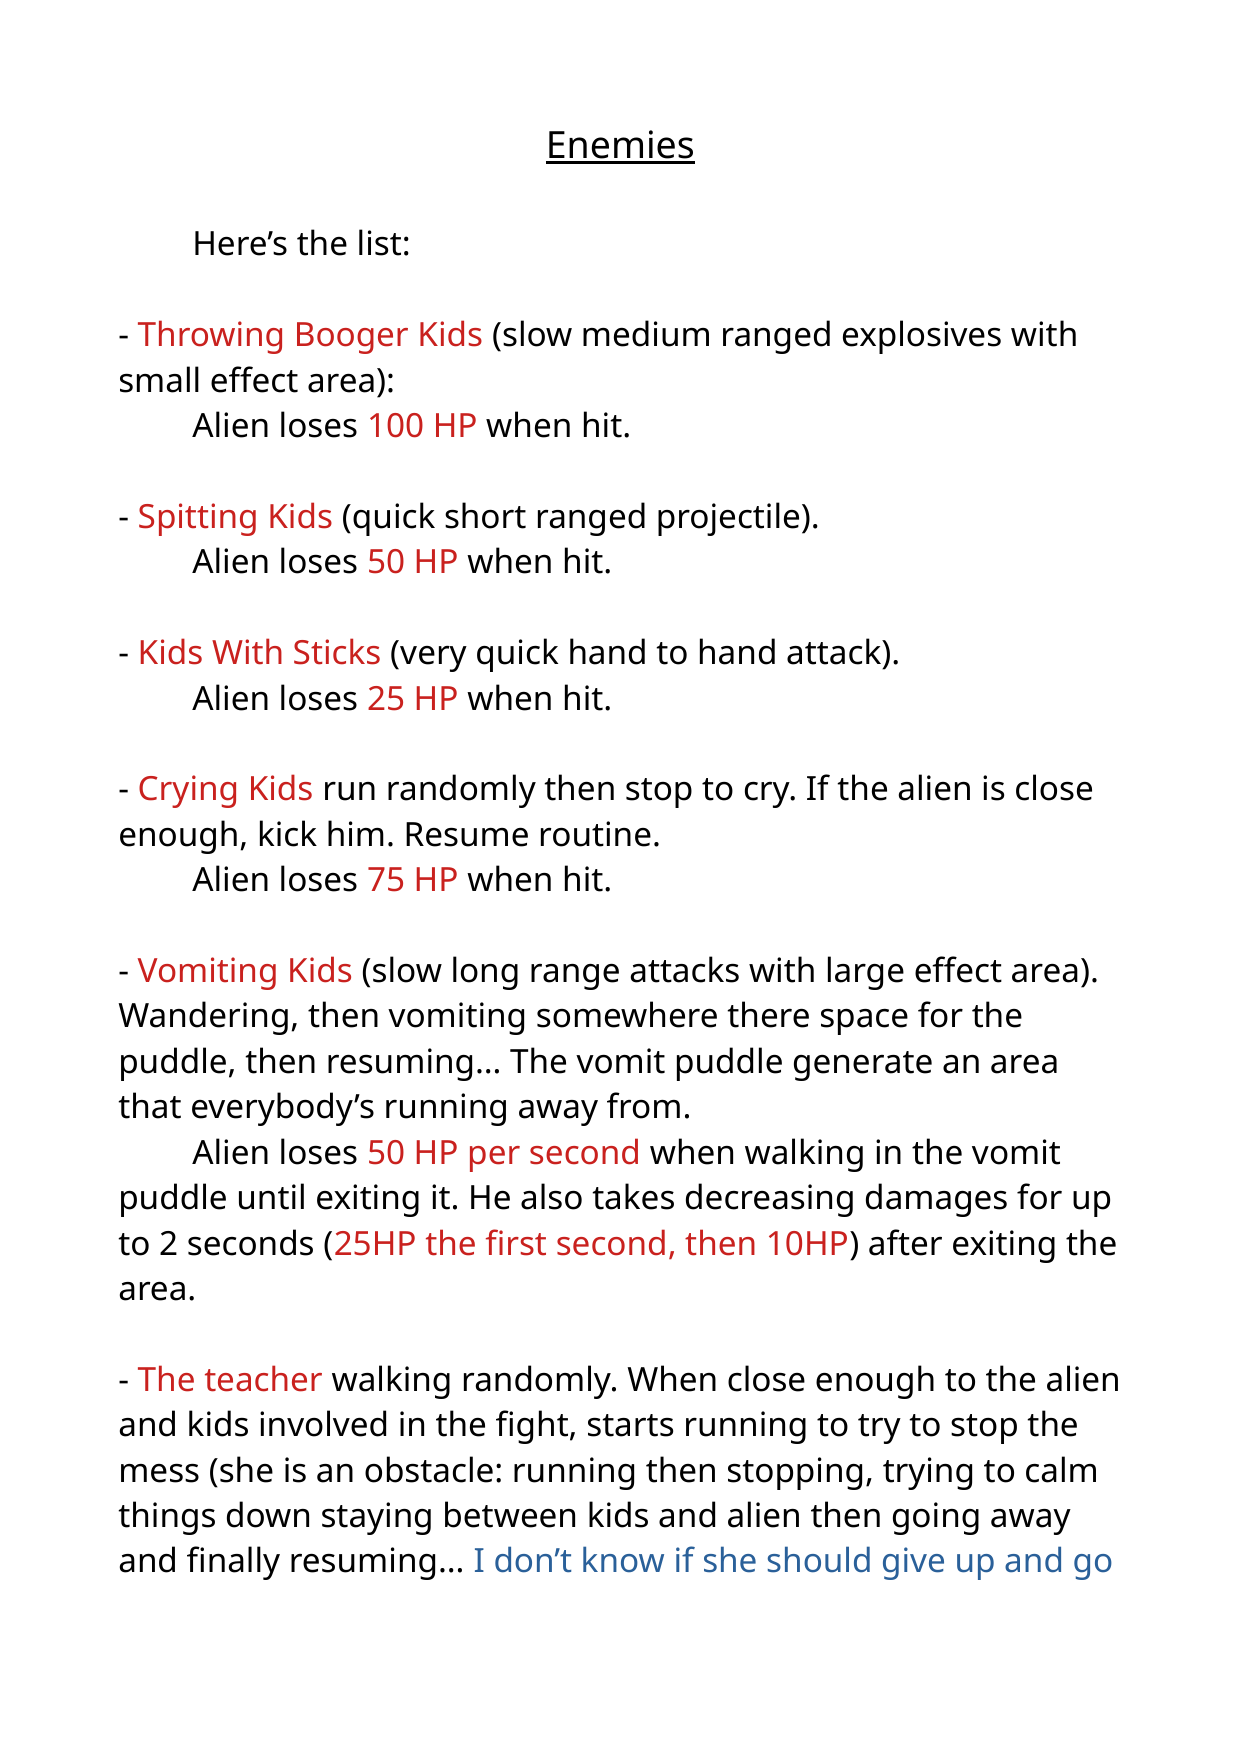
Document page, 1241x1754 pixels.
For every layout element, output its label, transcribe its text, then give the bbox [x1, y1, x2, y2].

text Enemies [118, 118, 1122, 169]
text - Crying Kids run randomly then stop to cry. If the alien is close enough, kick him. Resume routine. [118, 765, 1122, 856]
text - Kids With Sticks (very quick hand to hand attack). [118, 629, 1122, 674]
text - Throwing Booger Kids (slow medium ranged explosives with small effect area): [118, 311, 1122, 402]
text Alien loses 50 HP per second when walking in the vomit puddle until exiting it. He also takes decreasing damages for up to 2 seconds (25HP the first second, then 10HP) after exiting the area. [118, 1128, 1122, 1310]
text Alien loses 25 HP when hit. [118, 674, 1122, 720]
text Alien loses 50 HP when hit. [118, 538, 1122, 583]
text - Vomiting Kids (slow long range attacks with large effect area). Wandering, then vomiting somewhere there space for the puddle, then resuming… The vomit puddle generate an area that everybody’s running away from. [118, 947, 1122, 1128]
text Here’s the list: [118, 220, 1122, 266]
text Alien loses 75 HP when hit. [118, 856, 1122, 901]
text - The teacher walking randomly. When close enough to the alien and kids involved in the fight, starts running to try to stop the mess (she is an obstacle: running then stopping, trying to calm things down staying between kids and alien then going away and finally resuming… I don’t know if she should give up and go [118, 1356, 1122, 1583]
text - Spitting Kids (quick short ranged projectile). [118, 493, 1122, 538]
text Alien loses 100 HP when hit. [118, 402, 1122, 447]
